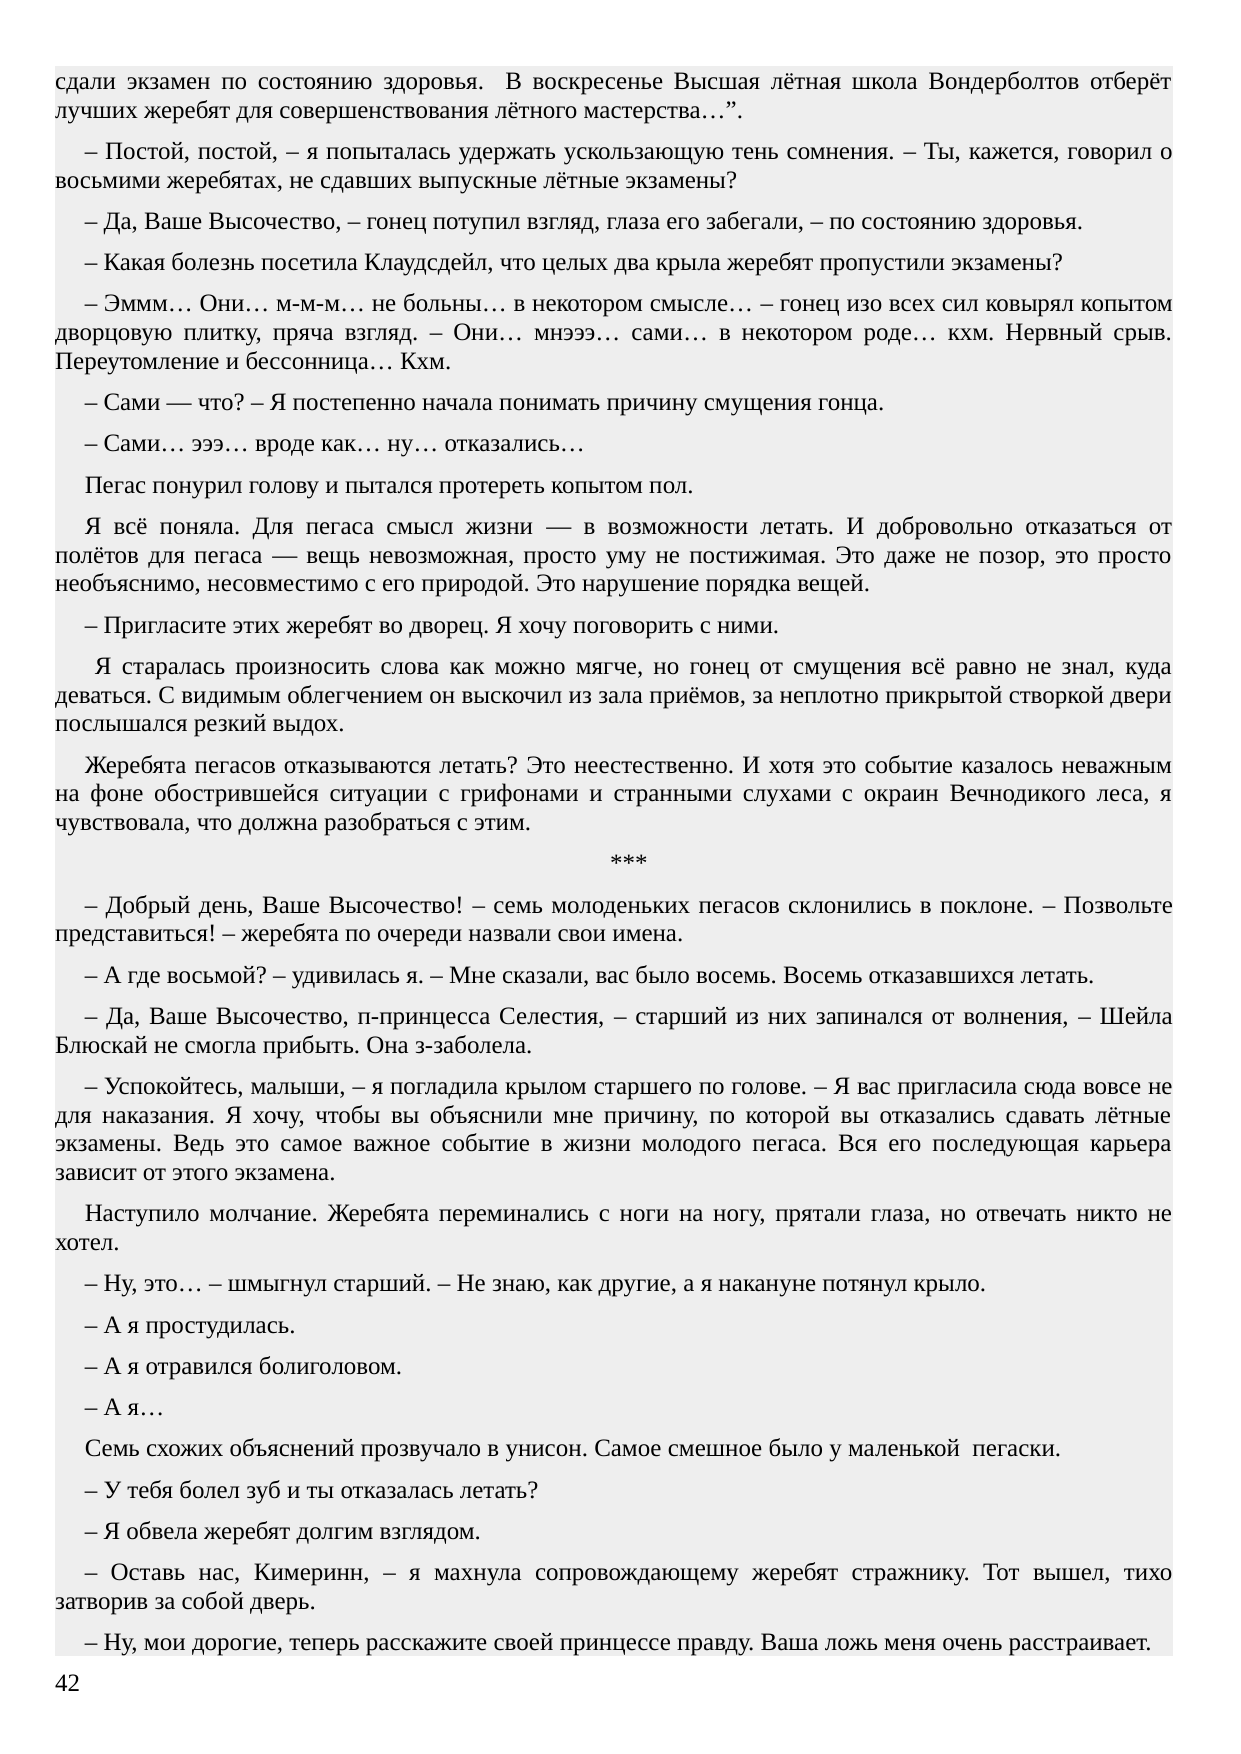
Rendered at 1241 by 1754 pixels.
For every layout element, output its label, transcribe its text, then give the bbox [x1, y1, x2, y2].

text – Оставь нас, Кимеринн, – я махнула сопровождающему жеребят стражнику. Тот вышел, тихо затворив за собой дверь. [55, 1557, 1173, 1615]
text – Сами — что? – Я постепенно начала понимать причину смущения гонца. [55, 387, 1173, 416]
text – Успокойтесь, малыши, – я погладила крылом старшего по голове. – Я вас пригласила сюда вовсе не для наказания. Я хочу, чтобы вы объяснили мне причину, по которой вы отказались сдавать лётные экзамены. Ведь это самое важное событие в жизни молодого пегаса. Вся его последующая карьера зависит от этого экзамена. [55, 1071, 1173, 1186]
text – Добрый день, Ваше Высочество! – семь молоденьких пегасов склонились в поклоне. – Позвольте представиться! – жеребята по очереди назвали свои имена. [55, 890, 1173, 947]
text Наступило молчание. Жеребята переминались с ноги на ногу, прятали глаза, но отвечать никто не хотел. [55, 1198, 1173, 1256]
text Семь схожих объяснений прозвучало в унисон. Самое смешное было у маленькой пегаски. [55, 1433, 1173, 1462]
text – Какая болезнь посетила Клаудсдейл, что целых два крыла жеребят пропустили экзамены? [55, 247, 1173, 276]
text – Ну, это… – шмыгнул старший. – Не знаю, как другие, а я накануне потянул крыло. [55, 1268, 1173, 1297]
text – Пригласите этих жеребят во дворец. Я хочу поговорить с ними. [55, 610, 1173, 638]
text – Я обвела жеребят долгим взглядом. [55, 1516, 1173, 1545]
text – А я отравился болиголовом. [55, 1351, 1173, 1380]
text Пегас понурил голову и пытался протереть копытом пол. [55, 470, 1173, 498]
text – А я… [55, 1392, 1173, 1421]
text Я всё поняла. Для пегаса смысл жизни — в возможности летать. И добровольно отказаться от полётов для пегаса — вещь невозможная, просто уму не постижимая. Это даже не позор, это просто необъяснимо, несовместимо с его природой. Это нарушение порядка вещей. [55, 511, 1173, 597]
text – А где восьмой? – удивилась я. – Мне сказали, вас было восемь. Восемь отказавшихся летать. [55, 960, 1173, 988]
text – Ну, мои дорогие, теперь расскажите своей принцессе правду. Ваша ложь меня очень расстраивает. [55, 1627, 1173, 1656]
text *** [55, 848, 1173, 877]
text Жеребята пегасов отказываются летать? Это неестественно. И хотя это событие казалось неважным на фоне обострившейся ситуации с грифонами и странными слухами с окраин Вечнодикого леса, я чувствовала, что должна разобраться с этим. [55, 750, 1173, 836]
text Я старалась произносить слова как можно мягче, но гонец от смущения всё равно не знал, куда деваться. С видимым облегчением он выскочил из зала приёмов, за неплотно прикрытой створкой двери послышался резкий выдох. [55, 651, 1173, 737]
text – Да, Ваше Высочество, п-принцесса Селестия, – старший из них запинался от волнения, – Шейла Блюскай не смогла прибыть. Она з-заболела. [55, 1001, 1173, 1058]
text – Сами… эээ… вроде как… ну… отказались… [55, 428, 1173, 457]
text – Постой, постой, – я попыталась удержать ускользающую тень сомнения. – Ты, кажется, говорил о восьмими жеребятах, не сдавших выпускные лётные экзамены? [55, 136, 1173, 193]
text – Да, Ваше Высочество, – гонец потупил взгляд, глаза его забегали, – по состоянию здоровья. [55, 206, 1173, 235]
text сдали экзамен по состоянию здоровья. В воскресенье Высшая лётная школа Вондерболтов отберёт лучших жеребят для совершенствования лётного мастерства…”. [55, 66, 1173, 123]
text – У тебя болел зуб и ты отказалась летать? [55, 1475, 1173, 1503]
text – Эммм… Они… м-м-м… не больны… в некотором смысле… – гонец изо всех сил ковырял копытом дворцовую плитку, пряча взгляд. – Они… мнэээ… сами… в некотором роде… кхм. Нервный срыв. Переутомление и бессонница… Кхм. [55, 288, 1173, 375]
text – А я простудилась. [55, 1310, 1173, 1338]
